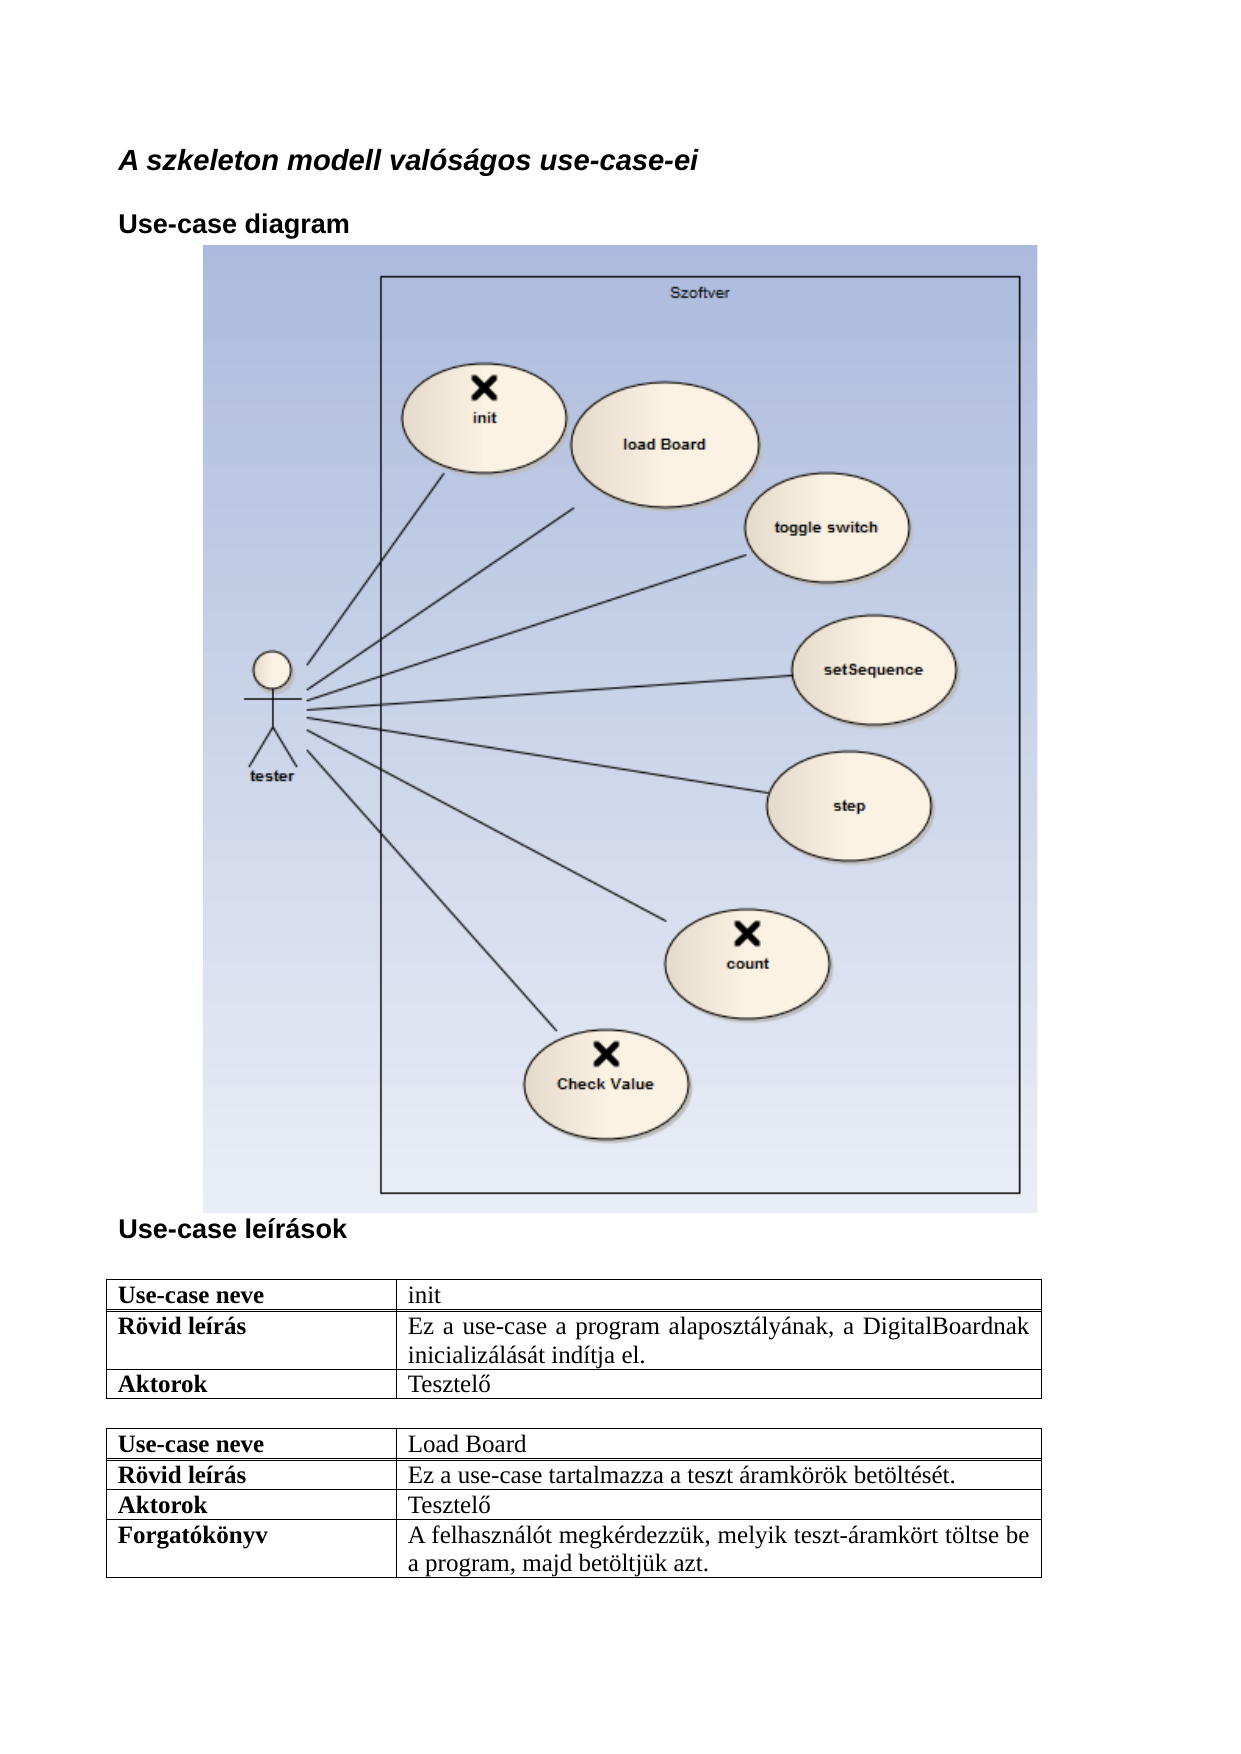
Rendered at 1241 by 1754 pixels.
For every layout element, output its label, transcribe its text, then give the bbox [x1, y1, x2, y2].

table_cell Aktorok [107, 1490, 396, 1519]
table_cell Forgatókönyv [107, 1520, 396, 1577]
table_cell Tesztelő [397, 1490, 1041, 1519]
table_cell Aktorok [107, 1370, 396, 1398]
table_cell A felhasználót megkérdezzük, melyik teszt-áramkört töltse be a program, majd betöltjük azt. [397, 1520, 1041, 1577]
table_cell Rövid leírás [107, 1312, 396, 1368]
picture [202, 245, 1038, 1213]
table_header Use-case neve [107, 1280, 396, 1309]
subtitle Use-case diagram [118, 208, 1122, 239]
table_header init [397, 1280, 1041, 1309]
table_header Use-case neve [107, 1429, 396, 1458]
subtitle Use-case leírások [118, 1213, 1122, 1244]
subtitle A szkeleton modell valóságos use-case-ei [118, 143, 1122, 177]
table_cell Rövid leírás [107, 1461, 396, 1489]
table_cell Tesztelő [397, 1370, 1041, 1398]
table_cell Ez a use-case tartalmazza a teszt áramkörök betöltését. [397, 1461, 1041, 1489]
table_header Load Board [397, 1429, 1041, 1458]
table_cell Ez a use-case a program alaposztályának, a DigitalBoardnak inicializálását indítja el. [397, 1312, 1041, 1368]
